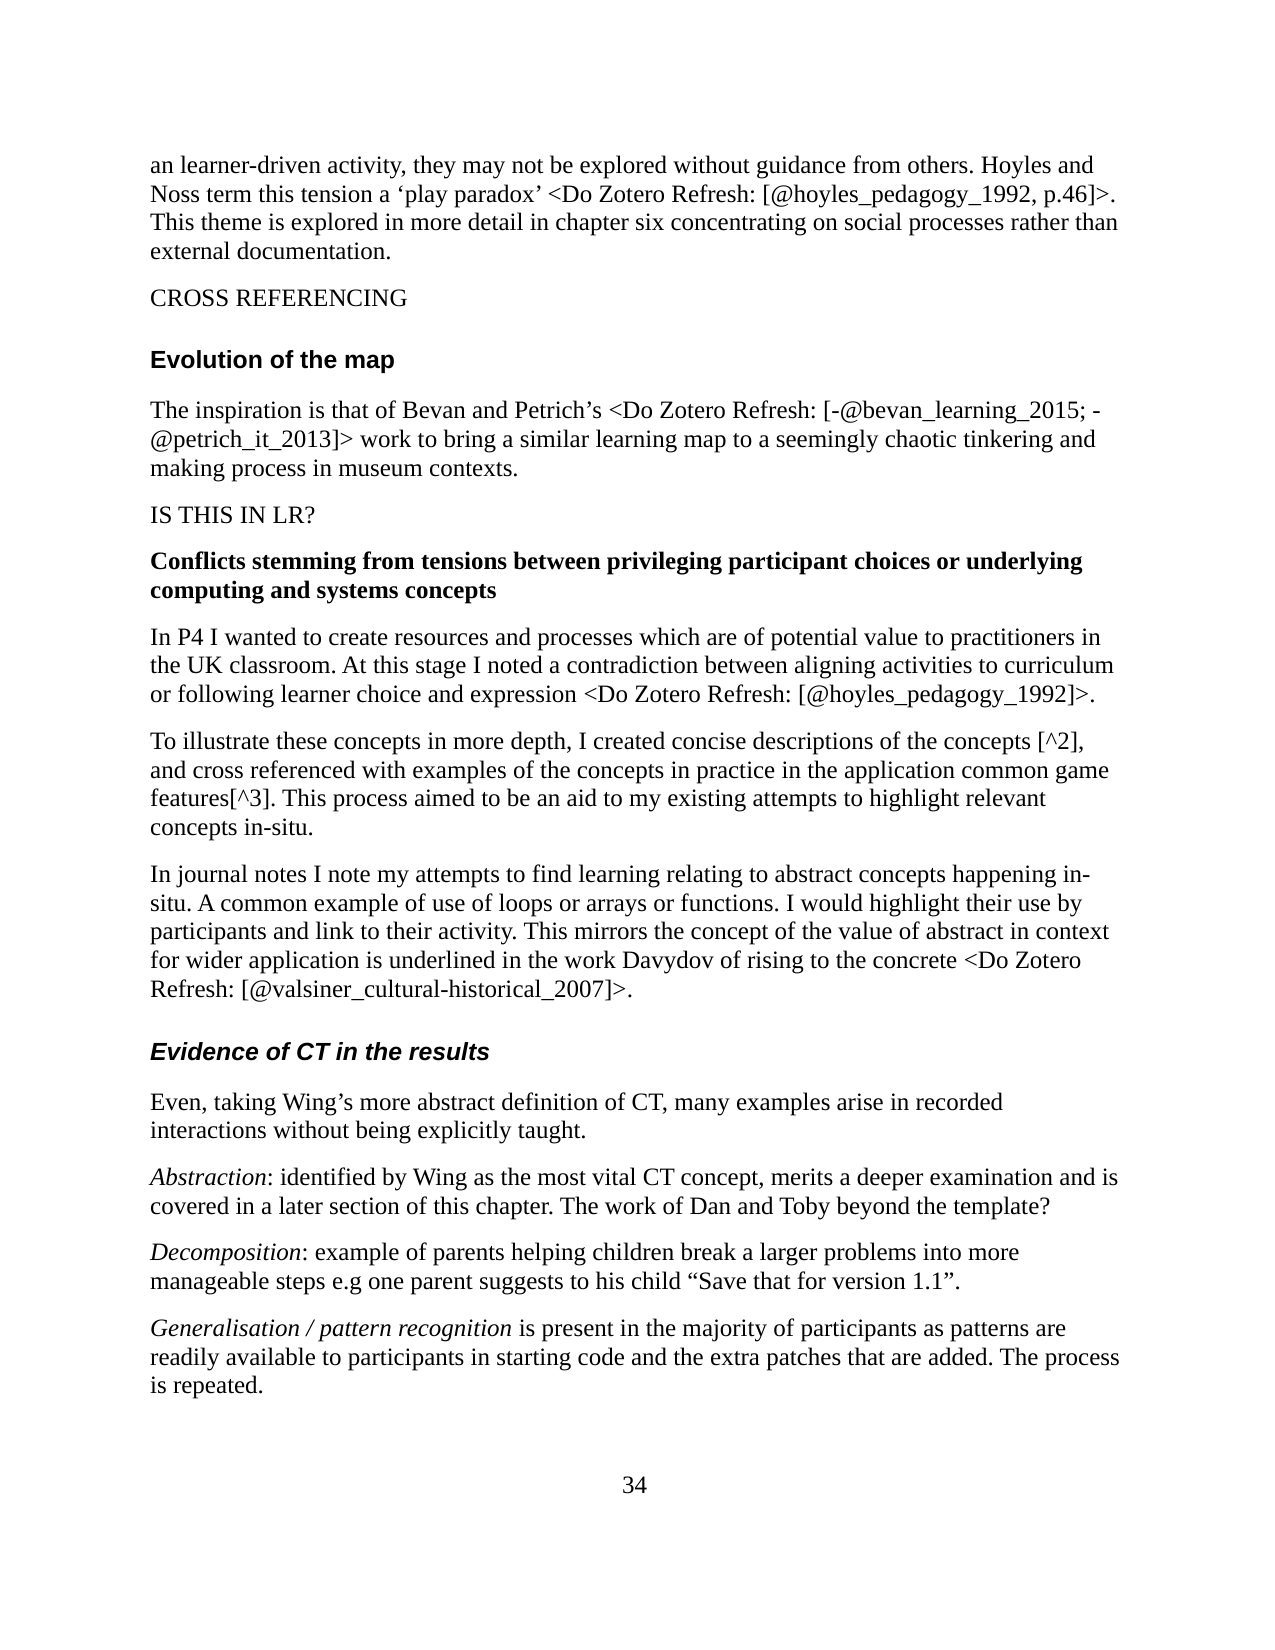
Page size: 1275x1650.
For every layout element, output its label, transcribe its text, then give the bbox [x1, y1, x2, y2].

text In journal notes I note my attempts to find learning relating to abstract concepts happening in-situ. A common example of use of loops or arrays or functions. I would highlight their use by participants and link to their activity. This mirrors the concept of the value of abstract in context for wider application is underlined in the work Davydov of rising to the concrete <Do Zotero Refresh: [@valsiner_cultural-historical_2007]>. [150, 859, 1125, 1003]
text IS THIS IN LR? [150, 500, 1125, 528]
subtitle Evolution of the map [150, 346, 1125, 374]
text In P4 I wanted to create resources and processes which are of potential value to practitioners in the UK classroom. At this stage I noted a contradiction between aligning activities to curriculum or following learner choice and expression <Do Zotero Refresh: [@hoyles_pedagogy_1992]>. [150, 622, 1125, 708]
text Conflicts stemming from tensions between privileging participant choices or underlying computing and systems concepts [150, 546, 1125, 604]
text The inspiration is that of Bevan and Petrich’s <Do Zotero Refresh: [-@bevan_learning_2015; -@petrich_it_2013]> work to bring a similar learning map to a seemingly chaotic tinkering and making process in museum contexts. [150, 396, 1125, 482]
text Abstraction: identified by Wing as the most vital CT concept, merits a deeper examination and is covered in a later section of this chapter. The work of Dan and Toby beyond the template? [150, 1162, 1125, 1219]
text CROSS REFERENCING [150, 283, 1125, 312]
text Even, taking Wing’s more abstract definition of CT, many examples arise in recorded interactions without being explicitly taught. [150, 1087, 1125, 1144]
subtitle Evidence of CT in the results [150, 1037, 1125, 1065]
text Generalisation / pattern recognition is present in the majority of participants as patterns are readily available to participants in starting code and the extra patches that are added. The process is repeated. [150, 1313, 1125, 1399]
text an learner-driven activity, they may not be explored without guidance from others. Hoyles and Noss term this tension a ‘play paradox’ <Do Zotero Refresh: [@hoyles_pedagogy_1992, p.46]>. This theme is explored in more detail in chapter six concentrating on social processes rather than external documentation. [150, 150, 1125, 265]
text Decomposition: example of parents helping children break a larger problems into more manageable steps e.g one parent suggests to his child “Save that for version 1.1”. [150, 1237, 1125, 1295]
text To illustrate these concepts in more depth, I created concise descriptions of the concepts [^2], and cross referenced with examples of the concepts in practice in the application common game features[^3]. This process aimed to be an aid to my existing attempts to highlight relevant concepts in-situ. [150, 726, 1125, 841]
